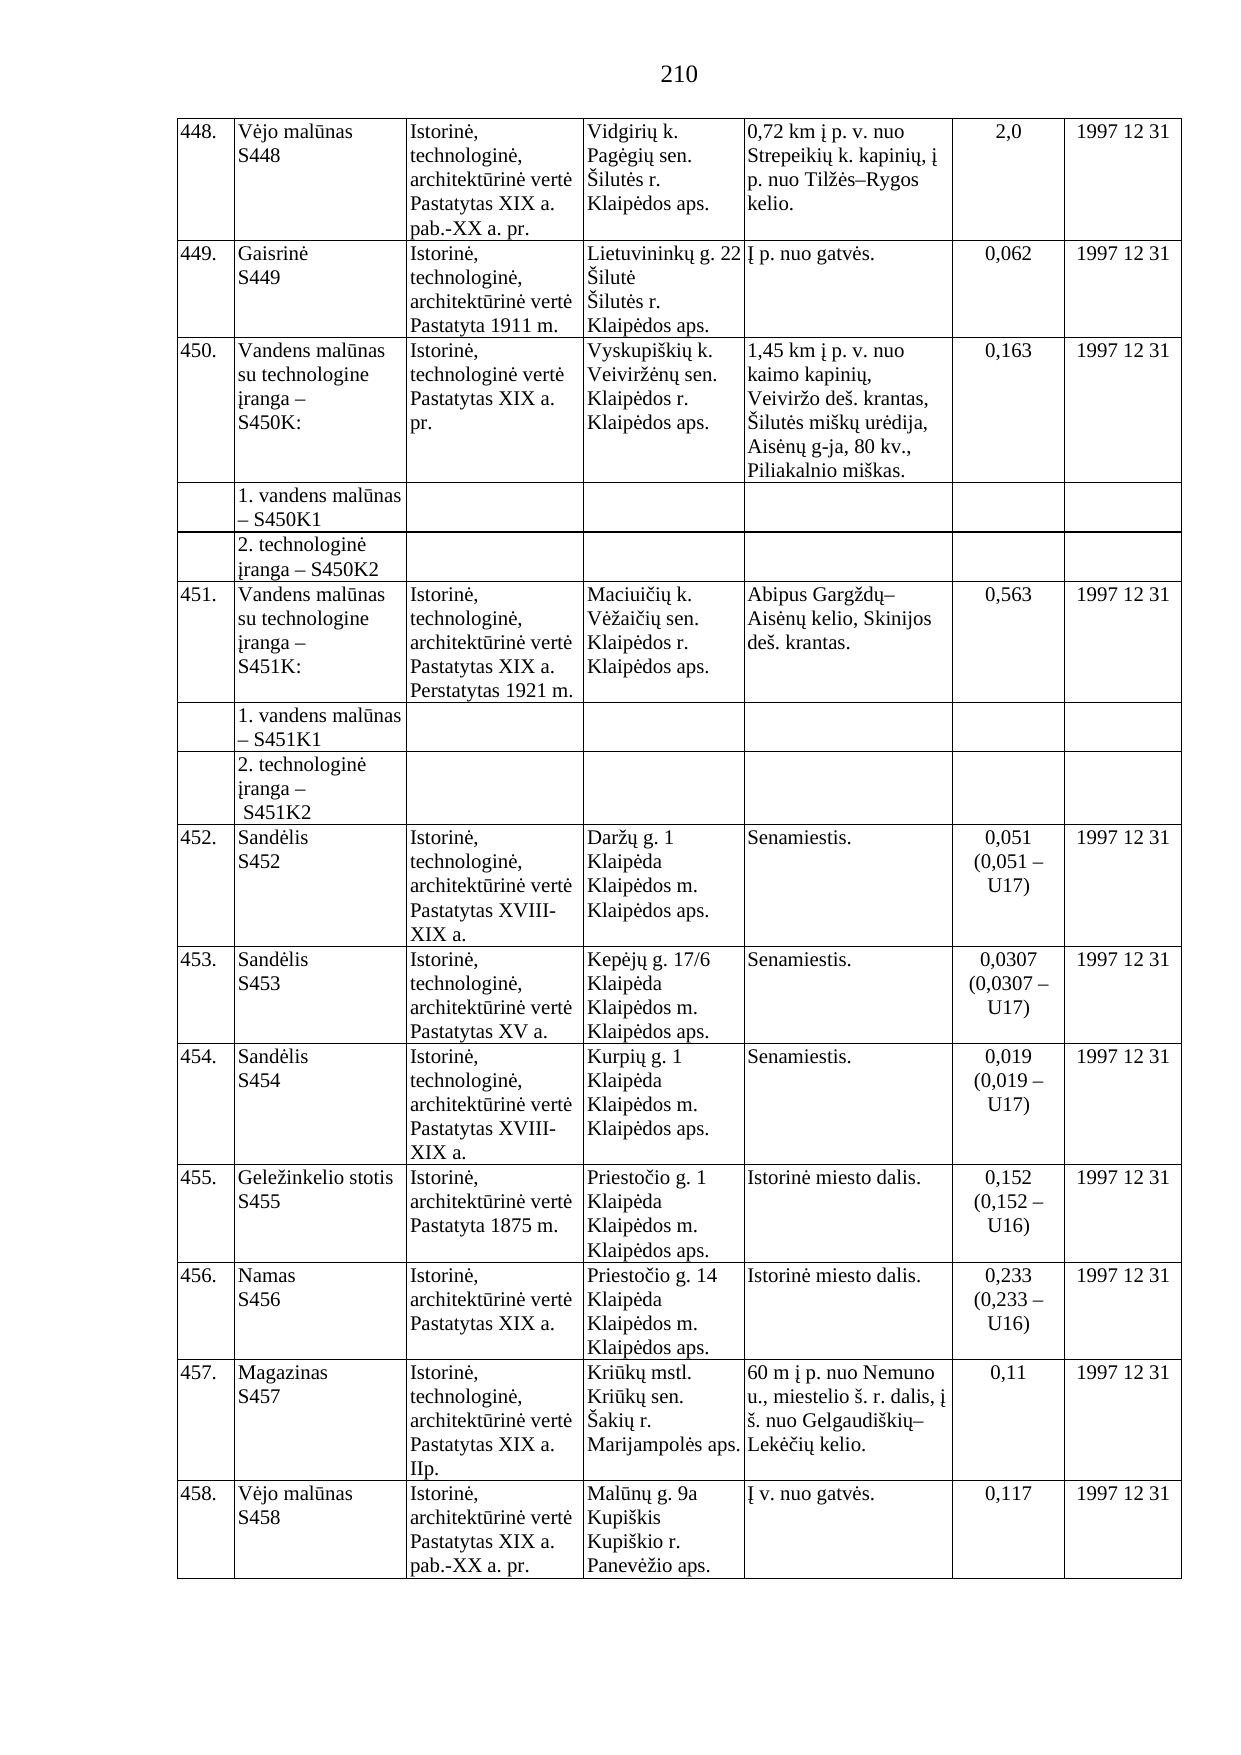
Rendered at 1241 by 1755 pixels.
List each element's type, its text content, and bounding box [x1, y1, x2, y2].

table_cell 1997 12 31 [1065, 1263, 1181, 1359]
table_cell Vandens malūnas su technologine įranga – S450K: [235, 338, 406, 482]
table_cell Istorinė, technologinė vertė Pastatytas XIX a. pr. [407, 338, 583, 482]
table_cell 451. [178, 582, 234, 702]
table_cell Vyskupiškių k. Veiviržėnų sen. Klaipėdos r. Klaipėdos aps. [584, 338, 744, 482]
table_cell [953, 533, 1064, 581]
table_cell Istorinė, architektūrinė vertė Pastatyta 1875 m. [407, 1165, 583, 1262]
table_cell Lietuvininkų g. 22 Šilutė Šilutės r. Klaipėdos aps. [584, 241, 744, 337]
table_cell 0,019 (0,019 – U17) [953, 1044, 1064, 1164]
table_cell [745, 703, 952, 751]
table_cell [745, 752, 952, 824]
table_cell 1997 12 31 [1065, 825, 1181, 946]
table_cell [178, 752, 234, 824]
table_cell Senamiestis. [745, 825, 952, 946]
table_cell Kriūkų mstl. Kriūkų sen. Šakių r. Marijampolės aps. [584, 1360, 744, 1480]
table_cell [745, 483, 952, 531]
table_cell 458. [178, 1481, 234, 1577]
table_cell Abipus Gargždų–Aisėnų kelio, Skinijos deš. krantas. [745, 582, 952, 702]
table_cell Istorinė, technologinė, architektūrinė vertė Pastatytas XV a. [407, 947, 583, 1043]
table_cell 0,233 (0,233 – U16) [953, 1263, 1064, 1359]
table_cell [953, 752, 1064, 824]
table_cell 1997 12 31 [1065, 582, 1181, 702]
table_cell [1065, 703, 1181, 751]
table_cell Istorinė, technologinė, architektūrinė vertė Pastatytas XIX a. pab.-XX a. pr. [407, 119, 583, 239]
table_cell Sandėlis S454 [235, 1044, 406, 1164]
table_cell Sandėlis S452 [235, 825, 406, 946]
table_cell 60 m į p. nuo Nemuno u., miestelio š. r. dalis, į š. nuo Gelgaudiškių–Lekėčių kelio. [745, 1360, 952, 1480]
table_cell Į p. nuo gatvės. [745, 241, 952, 337]
table_cell 1997 12 31 [1065, 1165, 1181, 1262]
table_cell 0,563 [953, 582, 1064, 702]
table_cell 0,117 [953, 1481, 1064, 1577]
table_cell 1. vandens malūnas – S450K1 [235, 483, 406, 531]
table_cell 1,45 km į p. v. nuo kaimo kapinių, Veiviržo deš. krantas, Šilutės miškų urėdija, Aisėnų g-ja, 80 kv., Piliakalnio miškas. [745, 338, 952, 482]
table_cell [584, 483, 744, 531]
table_cell 0,152 (0,152 – U16) [953, 1165, 1064, 1262]
table_cell Istorinė, technologinė, architektūrinė vertė Pastatytas XIX a. Perstatytas 1921 m. [407, 582, 583, 702]
table_cell Senamiestis. [745, 947, 952, 1043]
table_cell Priestočio g. 14 Klaipėda Klaipėdos m. Klaipėdos aps. [584, 1263, 744, 1359]
table_cell [178, 483, 234, 531]
table_cell [745, 533, 952, 581]
table_cell [953, 483, 1064, 531]
table_cell 0,163 [953, 338, 1064, 482]
table_cell 454. [178, 1044, 234, 1164]
table_cell Malūnų g. 9a Kupiškis Kupiškio r. Panevėžio aps. [584, 1481, 744, 1577]
table_cell [584, 533, 744, 581]
table_cell 448. [178, 119, 234, 239]
table_cell Namas S456 [235, 1263, 406, 1359]
table_cell [407, 483, 583, 531]
table_cell Maciuičių k. Vėžaičių sen. Klaipėdos r. Klaipėdos aps. [584, 582, 744, 702]
table_cell [953, 703, 1064, 751]
table_cell Kepėjų g. 17/6 Klaipėda Klaipėdos m. Klaipėdos aps. [584, 947, 744, 1043]
table_cell 453. [178, 947, 234, 1043]
table_cell Istorinė, technologinė, architektūrinė vertė Pastatyta 1911 m. [407, 241, 583, 337]
table_cell Vandens malūnas su technologine įranga – S451K: [235, 582, 406, 702]
table_cell 2. technologinė įranga – S451K2 [235, 752, 406, 824]
table_cell Istorinė, technologinė, architektūrinė vertė Pastatytas XIX a. IIp. [407, 1360, 583, 1480]
table_cell 1997 12 31 [1065, 241, 1181, 337]
table_cell [407, 703, 583, 751]
table_cell 455. [178, 1165, 234, 1262]
table_cell 1997 12 31 [1065, 1360, 1181, 1480]
table_cell 0,051 (0,051 – U17) [953, 825, 1064, 946]
table_cell Istorinė, technologinė, architektūrinė vertė Pastatytas XVIII-XIX a. [407, 825, 583, 946]
table_cell Daržų g. 1 Klaipėda Klaipėdos m. Klaipėdos aps. [584, 825, 744, 946]
table_cell 1997 12 31 [1065, 947, 1181, 1043]
table_cell Senamiestis. [745, 1044, 952, 1164]
table_cell Vidgirių k. Pagėgių sen. Šilutės r. Klaipėdos aps. [584, 119, 744, 239]
table_cell [1065, 752, 1181, 824]
table_cell [178, 703, 234, 751]
table_cell 452. [178, 825, 234, 946]
table_cell 0,0307 (0,0307 – U17) [953, 947, 1064, 1043]
table_cell 1. vandens malūnas – S451K1 [235, 703, 406, 751]
table_cell Sandėlis S453 [235, 947, 406, 1043]
table_cell Istorinė miesto dalis. [745, 1165, 952, 1262]
table_cell [1065, 533, 1181, 581]
table_cell [1065, 483, 1181, 531]
table_cell 1997 12 31 [1065, 119, 1181, 239]
table_cell Į v. nuo gatvės. [745, 1481, 952, 1577]
table_cell Vėjo malūnas S458 [235, 1481, 406, 1577]
table_cell [407, 752, 583, 824]
table_cell 0,062 [953, 241, 1064, 337]
table_cell 0,72 km į p. v. nuo Strepeikių k. kapinių, į p. nuo Tilžės–Rygos kelio. [745, 119, 952, 239]
table_cell 1997 12 31 [1065, 338, 1181, 482]
table_cell 2,0 [953, 119, 1064, 239]
table_cell 449. [178, 241, 234, 337]
table_cell [584, 752, 744, 824]
table_cell Istorinė, technologinė, architektūrinė vertė Pastatytas XVIII-XIX a. [407, 1044, 583, 1164]
table_cell Priestočio g. 1 Klaipėda Klaipėdos m. Klaipėdos aps. [584, 1165, 744, 1262]
table_cell Vėjo malūnas S448 [235, 119, 406, 239]
table_cell Istorinė, architektūrinė vertė Pastatytas XIX a. pab.-XX a. pr. [407, 1481, 583, 1577]
table_cell Gaisrinė S449 [235, 241, 406, 337]
table_cell Geležinkelio stotis S455 [235, 1165, 406, 1262]
table_cell Magazinas S457 [235, 1360, 406, 1480]
table_cell 0,11 [953, 1360, 1064, 1480]
table_cell 1997 12 31 [1065, 1044, 1181, 1164]
table_cell Kurpių g. 1 Klaipėda Klaipėdos m. Klaipėdos aps. [584, 1044, 744, 1164]
table_cell 456. [178, 1263, 234, 1359]
table_cell [584, 703, 744, 751]
table_cell [178, 533, 234, 581]
table_cell [407, 533, 583, 581]
table_cell 457. [178, 1360, 234, 1480]
table_cell 2. technologinė įranga – S450K2 [235, 533, 406, 581]
table_cell 450. [178, 338, 234, 482]
table_cell 1997 12 31 [1065, 1481, 1181, 1577]
table_cell Istorinė miesto dalis. [745, 1263, 952, 1359]
table_cell Istorinė, architektūrinė vertė Pastatytas XIX a. [407, 1263, 583, 1359]
